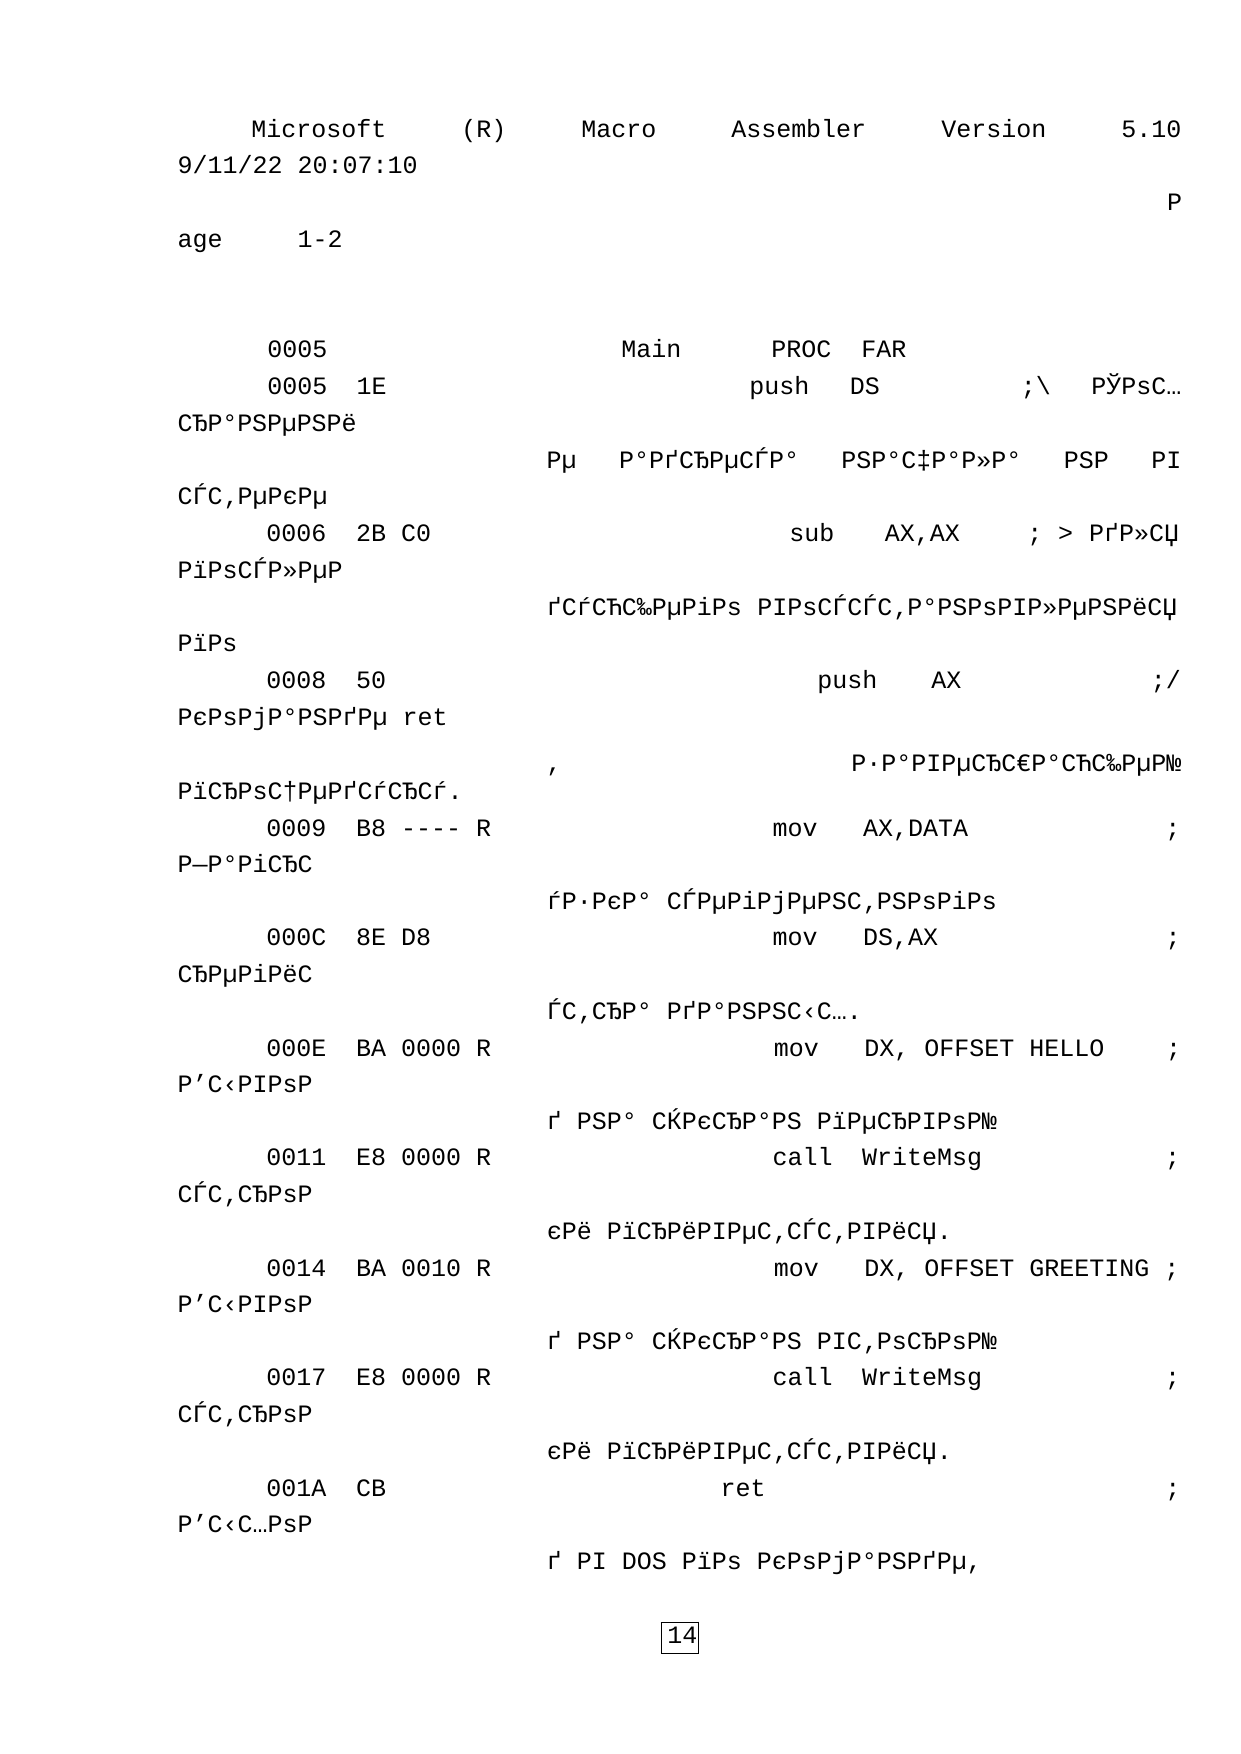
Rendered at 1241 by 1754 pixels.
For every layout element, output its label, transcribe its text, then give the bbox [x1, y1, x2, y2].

text Main [621, 337, 715, 365]
text СЂРµРіРёС [177, 962, 1205, 990]
text ґСѓСЋС‰РµРіРѕ РІРѕСЃСЃС‚Р°РЅРѕРІР»РµРЅРёСЏ [547, 594, 1205, 623]
text ґ РІ DOS РїРѕ РєРѕРјР°РЅРґРµ, [547, 1548, 1205, 1577]
text 0005 [267, 337, 504, 365]
text 0009 B8 ---- R mov AX,DATA ; Р—Р°РіСЂС [177, 815, 1180, 880]
text єРё РїСЂРёРІРµС‚СЃС‚РІРёСЏ. [547, 1218, 1205, 1247]
text РєРѕРјР°РЅРґРµ ret [177, 705, 467, 733]
text 0011 E8 0000 R call WriteMsg ; СЃС‚СЂРѕР [177, 1145, 1180, 1210]
text 001A CB ret ; Р’С‹С…РѕР [177, 1475, 1180, 1540]
text 000C 8E D8 mov DS,AX ; [266, 925, 1205, 953]
text ґ РЅР° СЌРєСЂР°РЅ РїРµСЂРІРѕР№ [547, 1108, 1205, 1137]
text FAR [861, 337, 964, 365]
text Microsoft (R) Macro Assembler Version 5.10 [251, 116, 1205, 144]
text СЂР°РЅРµРЅРё СЃС‚РµРєРµ [177, 366, 358, 512]
text , Р·Р°РІРµСЂС€Р°СЋС‰РµР№ [546, 750, 1205, 778]
text РЎРѕС… [1091, 374, 1186, 400]
text age 1-2 [177, 227, 1205, 255]
text push [749, 374, 841, 400]
text Рµ Р°РґСЂРµСЃР° РЅР°С‡Р°Р»Р° PSP РІ [546, 448, 1205, 476]
text 0017 E8 0000 R call WriteMsg ; СЃС‚СЂРѕР [177, 1365, 1180, 1430]
text 9/11/22 20:07:10 [177, 153, 1205, 181]
text РїСЂРѕС†РµРґСѓСЂСѓ. [177, 778, 467, 807]
text ґ РЅР° СЌРєСЂР°РЅ РІС‚РѕСЂРѕР№ [547, 1328, 1205, 1357]
text єРё РїСЂРёРІРµС‚СЃС‚РІРёСЏ. [547, 1438, 1205, 1467]
text 0005 1E [267, 374, 504, 400]
text 0006 2B C0 sub AX,AX ; > РґР»СЏ РїРѕСЃР»РµР [177, 521, 1181, 586]
text ;\ [1021, 374, 1071, 400]
text ѓР·РєР° СЃРµРіРјРµРЅС‚РЅРѕРіРѕ [547, 888, 1205, 917]
text DS [849, 374, 964, 400]
text P [154, 190, 1182, 218]
text 0014 BA 0010 R mov DX, OFFSET GREETING ; Р’С‹РІРѕР [177, 1255, 1180, 1320]
text PROC [771, 337, 841, 365]
text РїРѕ [177, 631, 237, 659]
text ЃС‚СЂР° РґР°РЅРЅС‹С…. [547, 998, 1205, 1027]
text 000E BA 0000 R mov DX, OFFSET HELLO ; Р’С‹РІРѕР [177, 1035, 1181, 1100]
text 0008 50 push AX ;/ [266, 668, 1205, 696]
